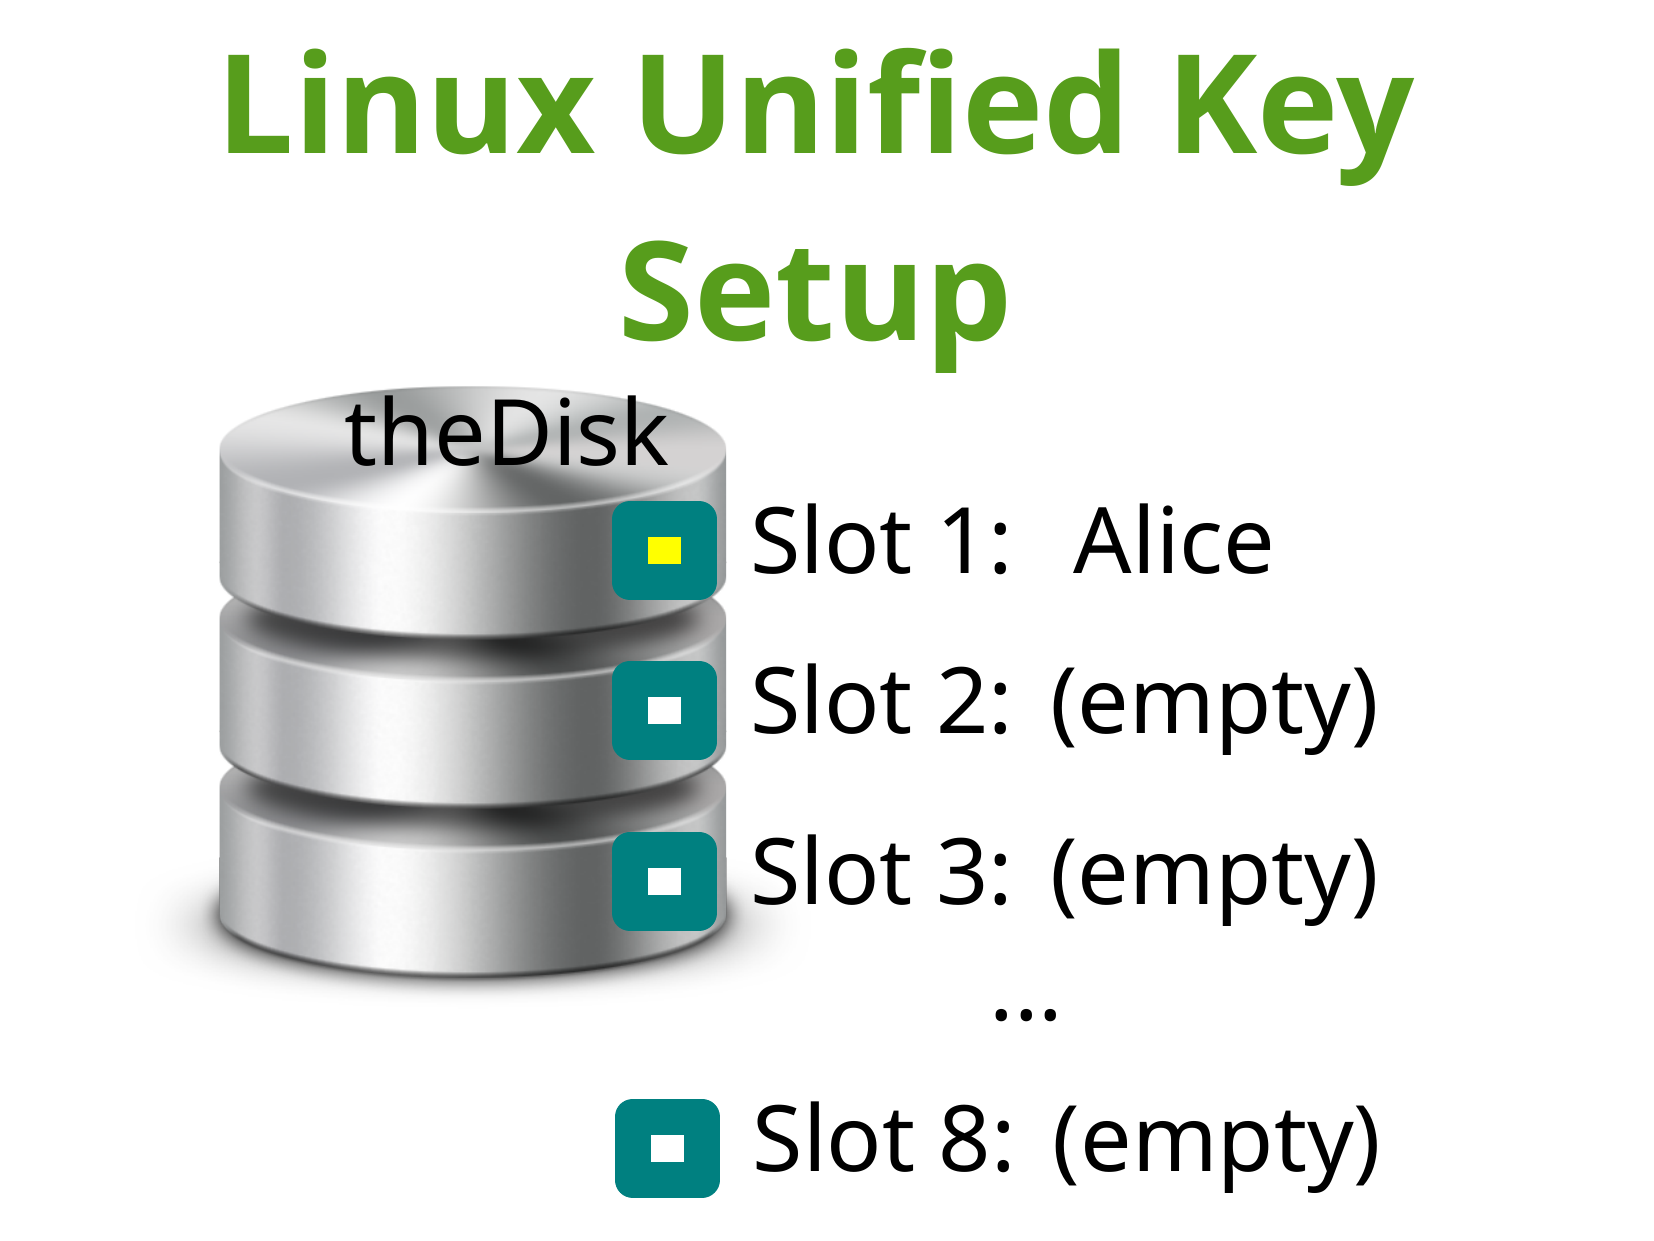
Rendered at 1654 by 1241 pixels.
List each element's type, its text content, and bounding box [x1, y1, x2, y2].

text_box [630, 849, 700, 913]
text_box Slot 8: (empty) [738, 1066, 1358, 1211]
text_box Slot 2: (empty) [735, 628, 1355, 773]
text_box Slot 3: (empty) [735, 799, 1355, 944]
text_box [632, 1116, 702, 1180]
text_box Slot 1: Alice [735, 468, 1272, 613]
text_box [630, 519, 700, 583]
text_box ... [975, 915, 1078, 1060]
picture [135, 344, 811, 1021]
text_box [630, 678, 700, 742]
title Linux Unified Key Setup [71, 90, 1561, 298]
text_box theDisk [330, 360, 635, 505]
